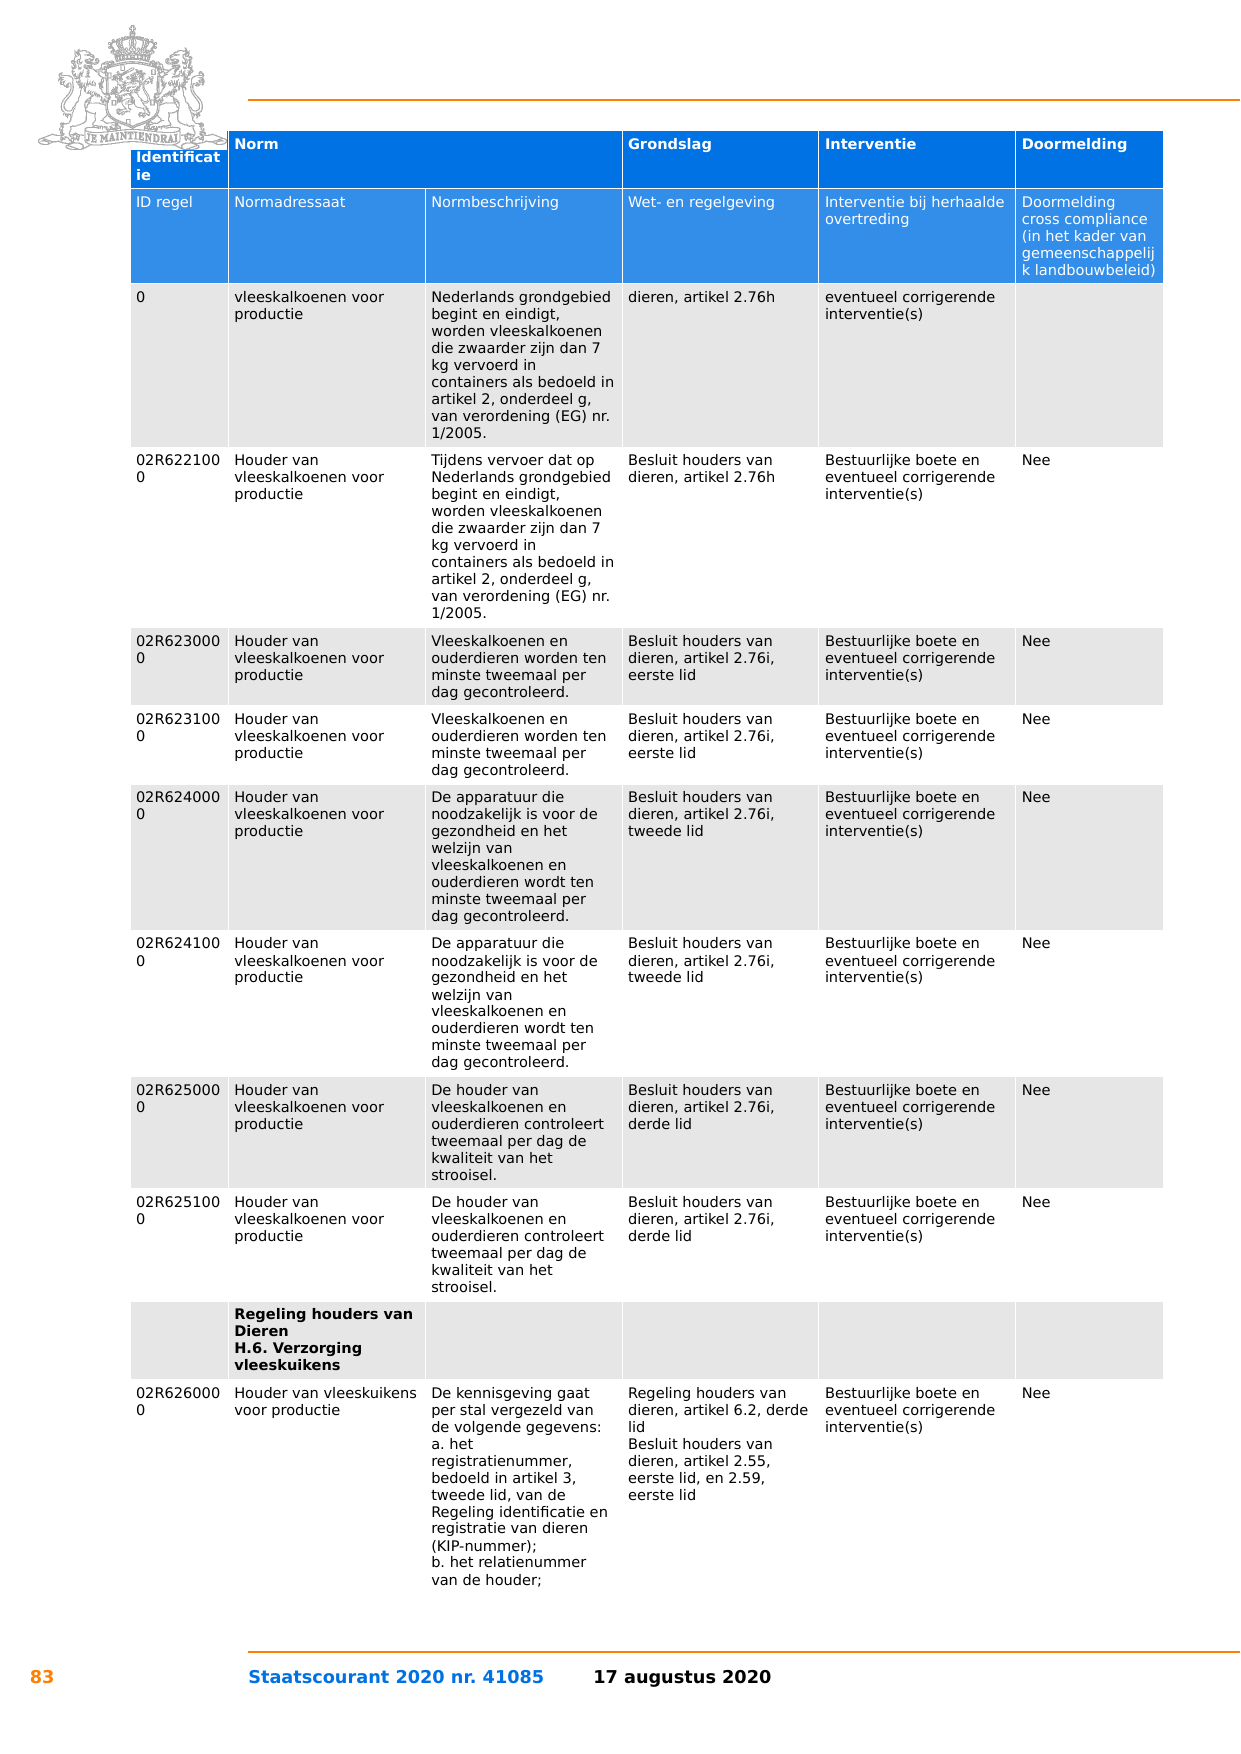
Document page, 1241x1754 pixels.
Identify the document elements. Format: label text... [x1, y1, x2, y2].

table_cell [819, 1302, 1015, 1379]
table_cell Interventie bij herhaalde overtreding [819, 189, 1015, 283]
table_cell vleeskalkoenen voor productie [229, 284, 425, 447]
table_cell Wet- en regelgeving [623, 189, 818, 283]
table_cell Nee [1016, 785, 1163, 930]
table_cell Houder van vleeskalkoenen voor productie [229, 931, 425, 1076]
table_cell Nee [1016, 931, 1163, 1076]
table_cell Besluit houders van dieren, artikel 2.76i, tweede lid [623, 785, 818, 930]
table_cell [426, 1302, 622, 1379]
table_cell Bestuurlijke boete en eventueel corrigerende interventie(s) [819, 706, 1015, 783]
table_cell De kennisgeving gaat per stal vergezeld van de volgende gegevens: a. het registratienummer, bedoeld in artikel 3, tweede lid, van de Regeling identificatie en registratie van dieren (KIP-nummer); b. het relatienummer van de houder; [426, 1380, 622, 1593]
table_cell Besluit houders van dieren, artikel 2.76h [623, 448, 818, 627]
table_cell 02R6231000 [131, 706, 228, 783]
table_header Doormelding [1016, 131, 1163, 188]
table_cell dieren, artikel 2.76h [623, 284, 818, 447]
table_cell [1016, 284, 1163, 447]
table_cell 02R6221000 [131, 448, 228, 627]
table_cell De apparatuur die noodzakelijk is voor de gezondheid en het welzijn van vleeskalkoenen en ouderdieren wordt ten minste tweemaal per dag gecontroleerd. [426, 931, 622, 1076]
table_header Interventie [819, 131, 1015, 188]
table_cell Bestuurlijke boete en eventueel corrigerende interventie(s) [819, 1380, 1015, 1593]
table_cell Besluit houders van dieren, artikel 2.76i, eerste lid [623, 706, 818, 783]
table_cell Nederlands grondgebied begint en eindigt, worden vleeskalkoenen die zwaarder zijn dan 7 kg vervoerd in containers als bedoeld in artikel 2, onderdeel g, van verordening (EG) nr. 1/2005. [426, 284, 622, 447]
table_cell Houder van vleeskuikens voor productie [229, 1380, 425, 1593]
table_cell Houder van vleeskalkoenen voor productie [229, 1189, 425, 1301]
table_cell Besluit houders van dieren, artikel 2.76i, tweede lid [623, 931, 818, 1076]
table_cell Bestuurlijke boete en eventueel corrigerende interventie(s) [819, 448, 1015, 627]
table_cell Houder van vleeskalkoenen voor productie [229, 448, 425, 627]
table_header Norm [229, 131, 622, 188]
table_header Identificatie [131, 131, 228, 188]
table_cell 02R6250000 [131, 1077, 228, 1188]
table_cell Nee [1016, 628, 1163, 705]
table_cell De houder van vleeskalkoenen en ouderdieren controleert tweemaal per dag de kwaliteit van het strooisel. [426, 1077, 622, 1188]
table_cell Nee [1016, 1380, 1163, 1593]
table_cell 02R6241000 [131, 931, 228, 1076]
table_cell Bestuurlijke boete en eventueel corrigerende interventie(s) [819, 931, 1015, 1076]
table_cell Normadressaat [229, 189, 425, 283]
table_cell [131, 1302, 228, 1379]
table_cell Nee [1016, 1189, 1163, 1301]
table_cell [623, 1302, 818, 1379]
table_cell Bestuurlijke boete en eventueel corrigerende interventie(s) [819, 785, 1015, 930]
table_cell ID regel [131, 189, 228, 283]
picture [38, 25, 227, 150]
table_cell Bestuurlijke boete en eventueel corrigerende interventie(s) [819, 628, 1015, 705]
table_cell Normbeschrijving [426, 189, 622, 283]
table_cell [1016, 1302, 1163, 1379]
table_cell Bestuurlijke boete en eventueel corrigerende interventie(s) [819, 1077, 1015, 1188]
table_cell Houder van vleeskalkoenen voor productie [229, 1077, 425, 1188]
table_cell Houder van vleeskalkoenen voor productie [229, 785, 425, 930]
table_cell Bestuurlijke boete en eventueel corrigerende interventie(s) [819, 1189, 1015, 1301]
table_cell Vleeskalkoenen en ouderdieren worden ten minste tweemaal per dag gecontroleerd. [426, 628, 622, 705]
table_cell Houder van vleeskalkoenen voor productie [229, 628, 425, 705]
table_cell Besluit houders van dieren, artikel 2.76i, eerste lid [623, 628, 818, 705]
table_cell 02R6251000 [131, 1189, 228, 1301]
table_cell Tijdens vervoer dat op Nederlands grondgebied begint en eindigt, worden vleeskalkoenen die zwaarder zijn dan 7 kg vervoerd in containers als bedoeld in artikel 2, onderdeel g, van verordening (EG) nr. 1/2005. [426, 448, 622, 627]
table_cell Besluit houders van dieren, artikel 2.76i, derde lid [623, 1189, 818, 1301]
table_cell De apparatuur die noodzakelijk is voor de gezondheid en het welzijn van vleeskalkoenen en ouderdieren wordt ten minste tweemaal per dag gecontroleerd. [426, 785, 622, 930]
table_cell Vleeskalkoenen en ouderdieren worden ten minste tweemaal per dag gecontroleerd. [426, 706, 622, 783]
table_header Grondslag [623, 131, 818, 188]
table_cell Houder van vleeskalkoenen voor productie [229, 706, 425, 783]
table_cell Nee [1016, 1077, 1163, 1188]
table_cell Nee [1016, 706, 1163, 783]
table_cell 02R6260000 [131, 1380, 228, 1593]
table_cell eventueel corrigerende interventie(s) [819, 284, 1015, 447]
table_cell Besluit houders van dieren, artikel 2.76i, derde lid [623, 1077, 818, 1188]
table_cell 02R6230000 [131, 628, 228, 705]
table_cell De houder van vleeskalkoenen en ouderdieren controleert tweemaal per dag de kwaliteit van het strooisel. [426, 1189, 622, 1301]
table_cell 0 [131, 284, 228, 447]
table_cell Doormelding cross compliance (in het kader van gemeenschappelijk landbouwbeleid) [1016, 189, 1163, 283]
table_cell 02R6240000 [131, 785, 228, 930]
table_cell Regeling houders van Dieren H.6. Verzorging vleeskuikens [229, 1302, 425, 1379]
table_cell Regeling houders van dieren, artikel 6.2, derde lid Besluit houders van dieren, artikel 2.55, eerste lid, en 2.59, eerste lid [623, 1380, 818, 1593]
table_cell Nee [1016, 448, 1163, 627]
